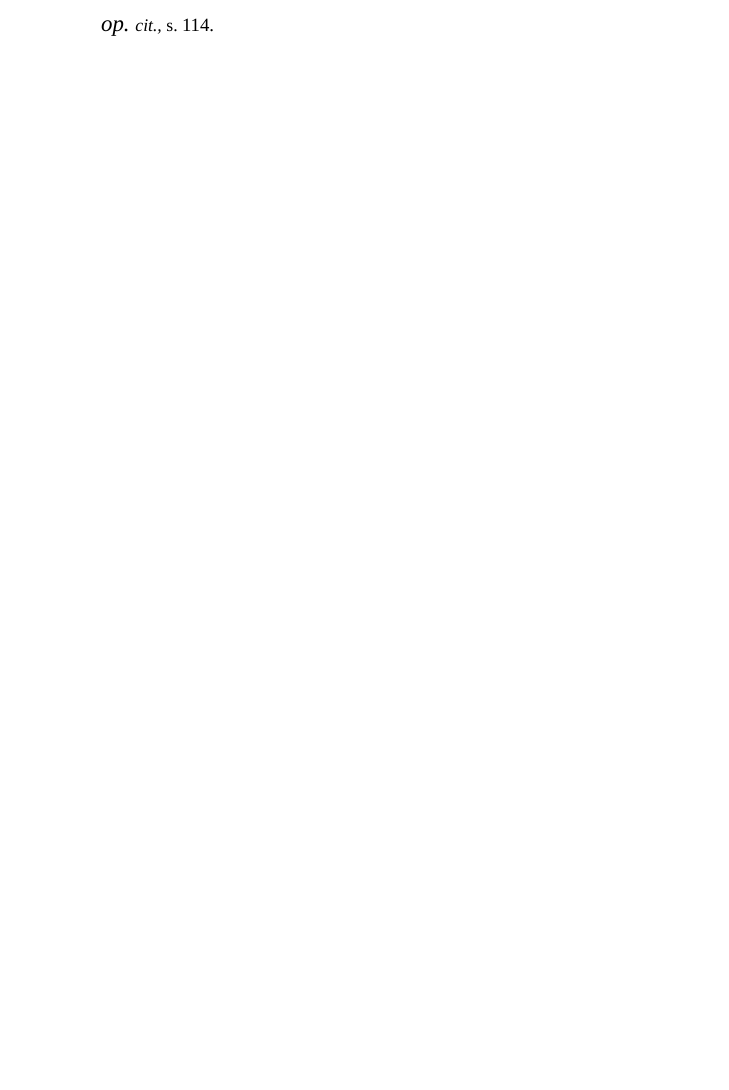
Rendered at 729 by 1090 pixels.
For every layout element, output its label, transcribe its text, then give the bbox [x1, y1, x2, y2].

text ор. cit., s. 114. [101, 14, 672, 36]
